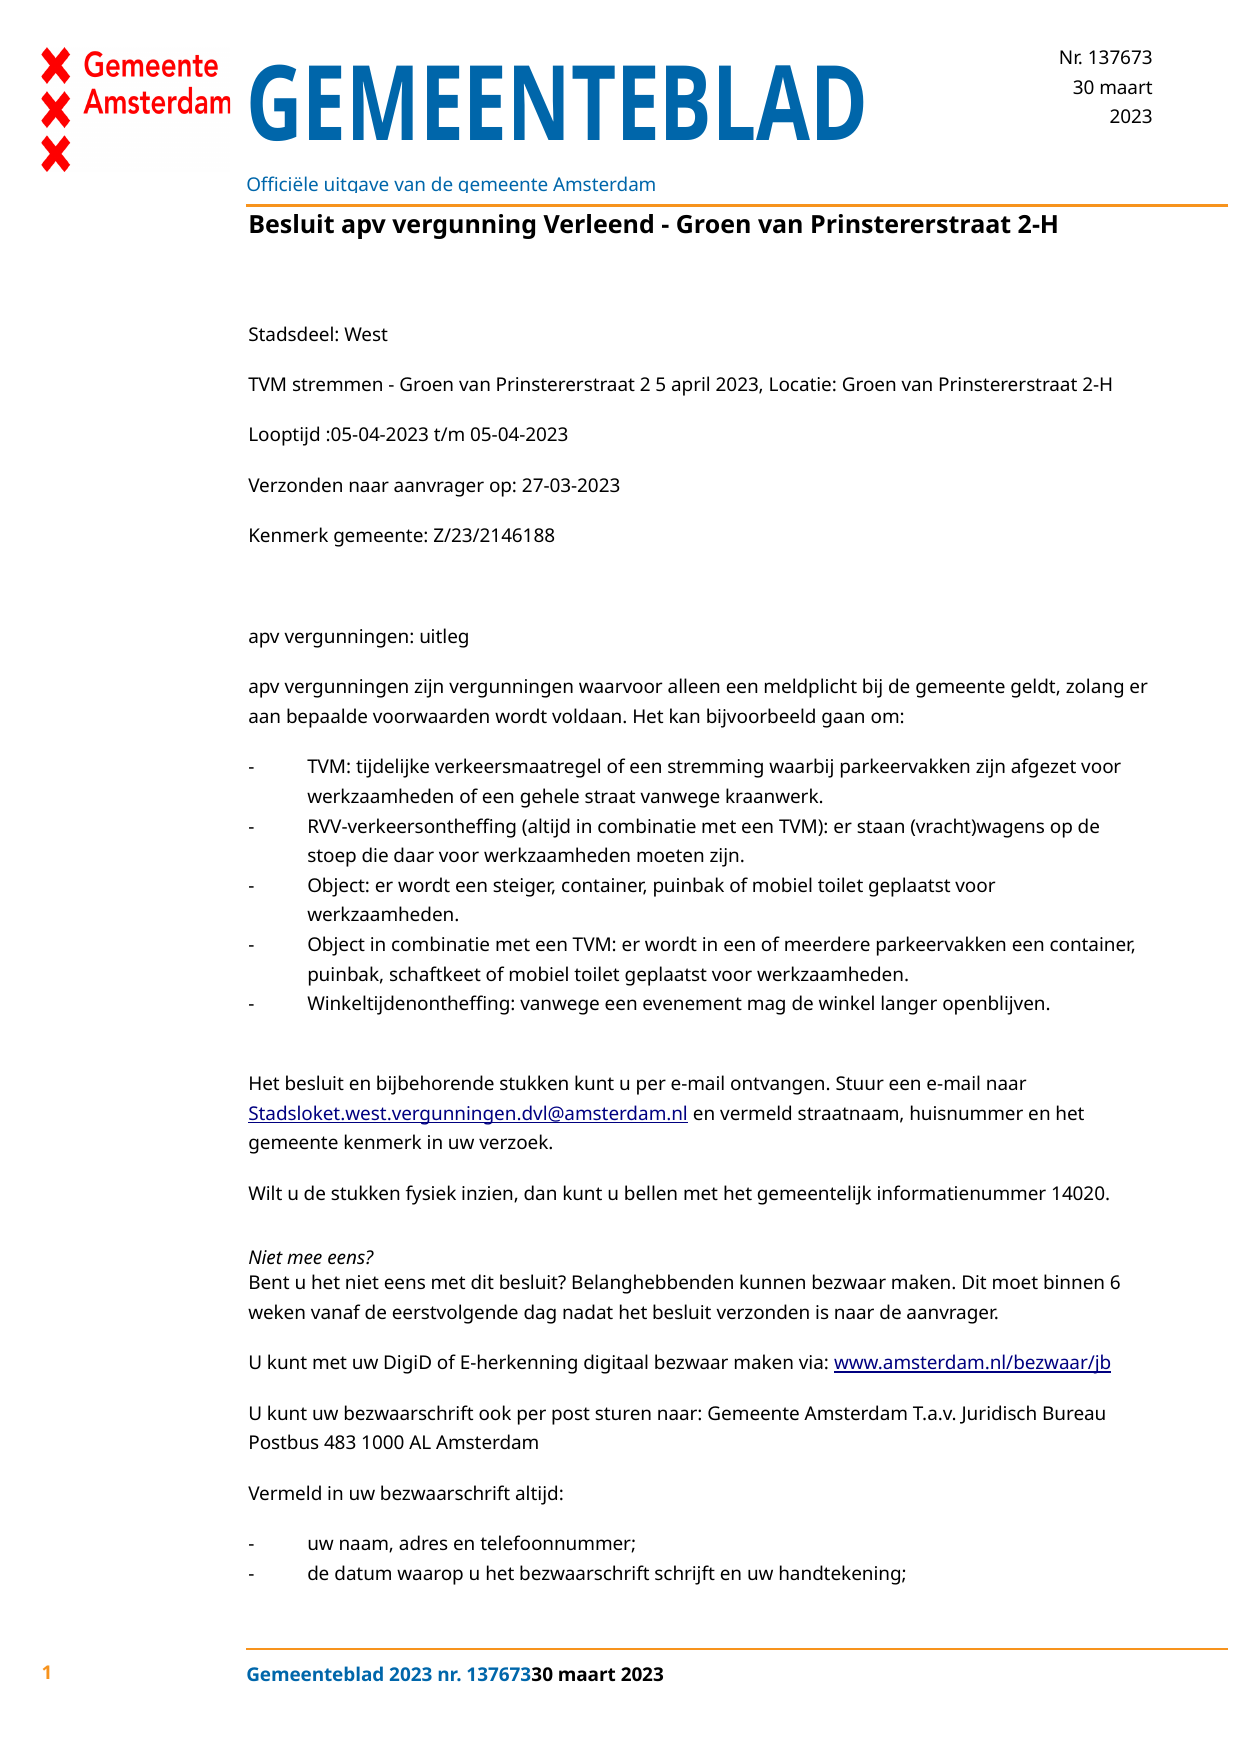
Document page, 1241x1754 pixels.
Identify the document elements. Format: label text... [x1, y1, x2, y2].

list uw naam, adres en telefoonnummer; [248, 1530, 1152, 1556]
text Besluit apv vergunning Verleend - Groen van Prinstererstraat 2-H [248, 207, 1152, 241]
text Niet mee eens? [248, 1244, 1152, 1269]
text Wilt u de stukken fysiek inzien, dan kunt u bellen met het gemeentelijk informatienummer 14020. [248, 1180, 1152, 1206]
text U kunt uw bezwaarschrift ook per post sturen naar: Gemeente Amsterdam T.a.v. Juridisch Bureau Postbus 483 1000 AL Amsterdam [248, 1400, 1152, 1455]
text U kunt met uw DigiD of E-herkenning digitaal bezwaar maken via: www.amsterdam.nl/bezwaar/jb [248, 1349, 1152, 1375]
text Verzonden naar aanvrager op: 27-03-2023 [248, 472, 1152, 498]
list Object: er wordt een steiger, container, puinbak of mobiel toilet geplaatst voor werkzaamheden. [248, 872, 1152, 927]
picture [41, 47, 231, 172]
list Winkeltijdenontheffing: vanwege een evenement mag de winkel langer openblijven. [248, 990, 1152, 1016]
list RVV-verkeersontheffing (altijd in combinatie met een TVM): er staan (vracht)wagens op de stoep die daar voor werkzaamheden moeten zijn. [248, 813, 1152, 868]
text TVM stremmen - Groen van Prinstererstraat 2 5 april 2023, Locatie: Groen van Prinstererstraat 2-H [248, 371, 1152, 397]
list TVM: tijdelijke verkeersmaatregel of een stremming waarbij parkeervakken zijn afgezet voor werkzaamheden of een gehele straat vanwege kraanwerk. [248, 754, 1152, 809]
text Looptijd :05-04-2023 t/m 05-04-2023 [248, 422, 1152, 447]
text Het besluit en bijbehorende stukken kunt u per e-mail ontvangen. Stuur een e-mail naar Stadsloket.west.vergunningen.dvl@amsterdam.nl en vermeld straatnaam, huisnummer en het gemeente kenmerk in uw verzoek. [248, 1070, 1152, 1155]
text Bent u het niet eens met dit besluit? Belanghebbenden kunnen bezwaar maken. Dit moet binnen 6 weken vanaf de eerstvolgende dag nadat het besluit verzonden is naar de aanvrager. [248, 1269, 1152, 1325]
list Object in combinatie met een TVM: er wordt in een of meerdere parkeervakken een container, puinbak, schaftkeet of mobiel toilet geplaatst voor werkzaamheden. [248, 931, 1152, 986]
text Kenmerk gemeente: Z/23/2146188 [248, 522, 1152, 548]
text apv vergunningen zijn vergunningen waarvoor alleen een meldplicht bij de gemeente geldt, zolang er aan bepaalde voorwaarden wordt voldaan. Het kan bijvoorbeeld gaan om: [248, 674, 1152, 729]
text Stadsdeel: West [248, 321, 1152, 346]
text Vermeld in uw bezwaarschrift altijd: [248, 1480, 1152, 1506]
text apv vergunningen: uitleg [248, 623, 1152, 649]
list de datum waarop u het bezwaarschrift schrijft en uw handtekening; [248, 1560, 1152, 1586]
